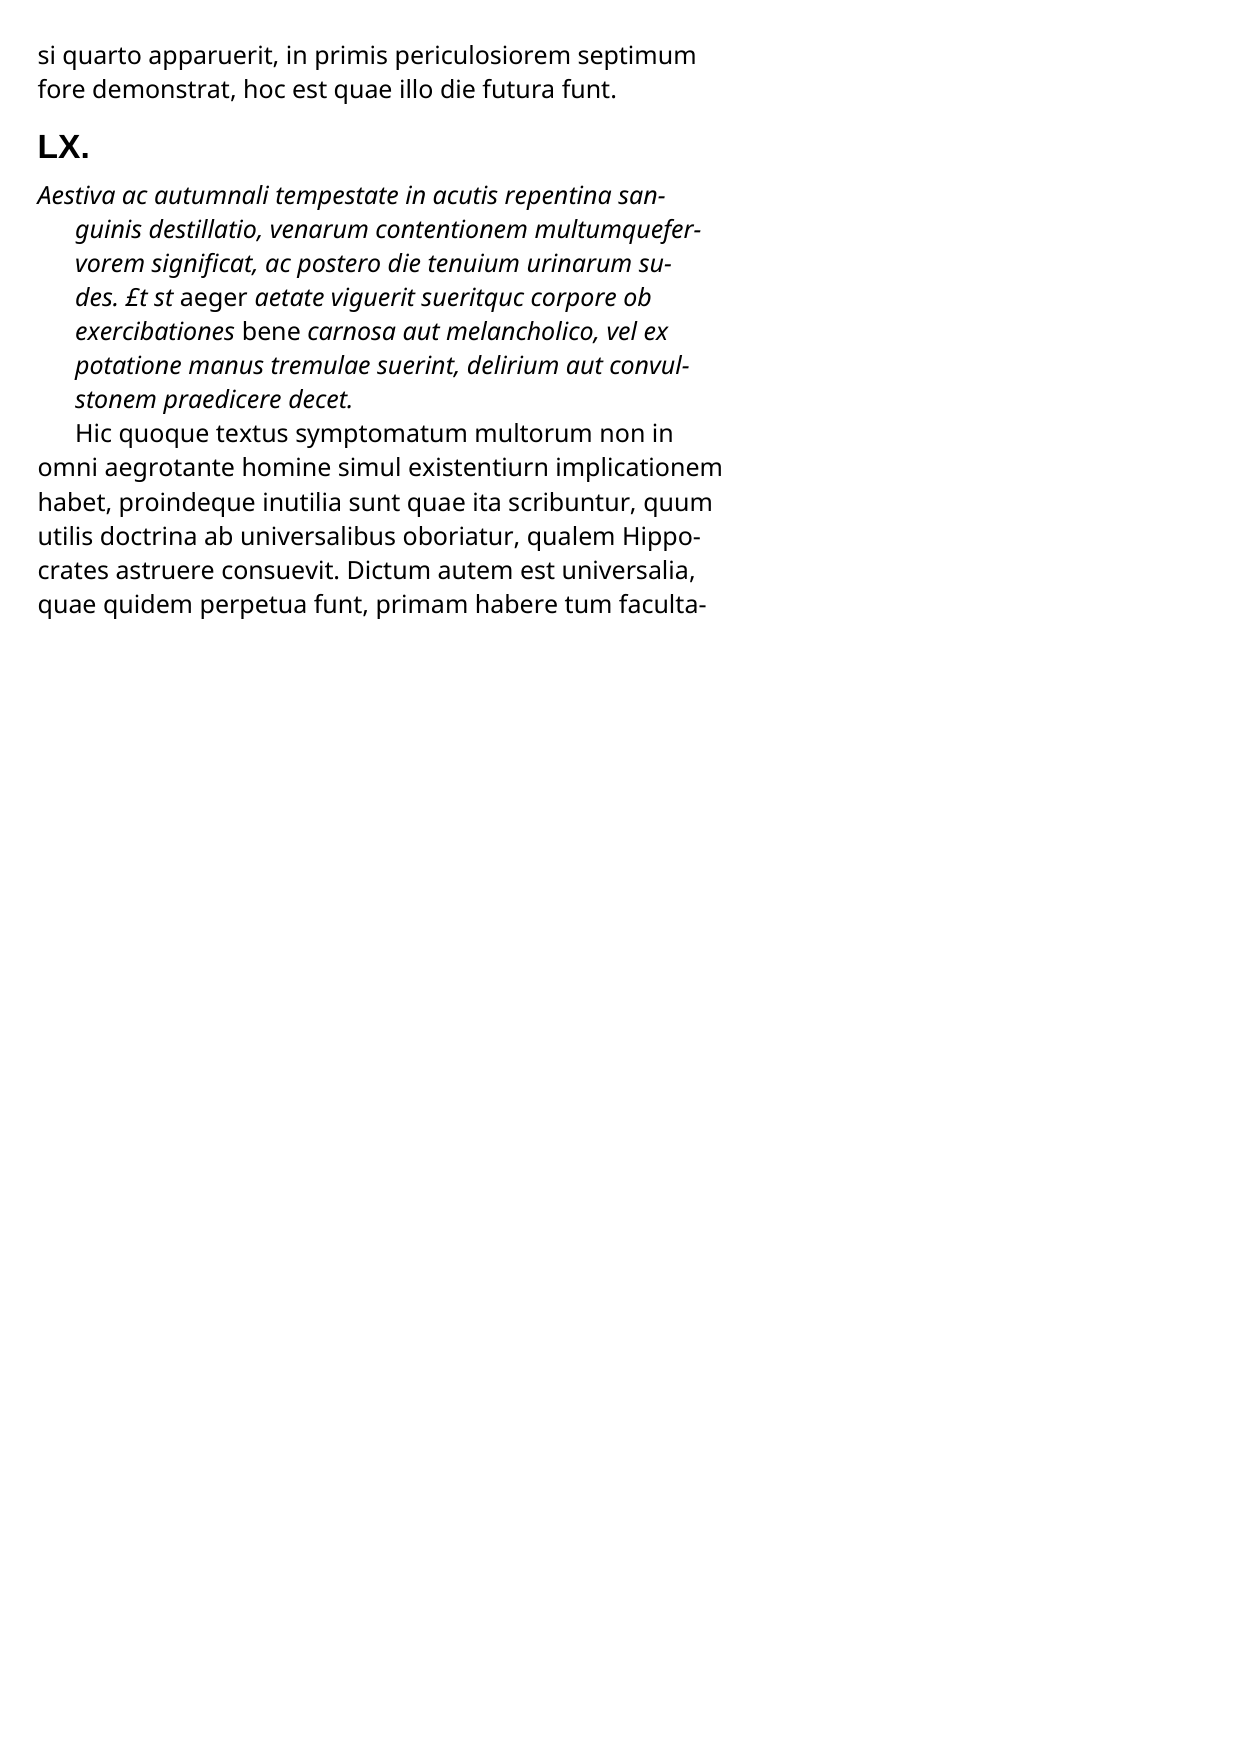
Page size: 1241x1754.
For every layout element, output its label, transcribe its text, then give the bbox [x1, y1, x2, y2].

text Hic quoque textus symptomatum multorum non in omni aegrotante homine simul existentiurn implicationem habet, proindeque inutilia sunt quae ita scribuntur, quum utilis doctrina ab universalibus oboriatur, qualem Hippo- crates astruere consuevit. Dictum autem est universalia, quae quidem perpetua funt, primam habere tum faculta- [37, 416, 1203, 620]
text Aestiva ac autumnali tempestate in acutis repentina san- guinis destillatio, venarum contentionem multumquefer- vorem significat, ac postero die tenuium urinarum su- des. £t st aeger aetate viguerit sueritquc corpore ob exercibationes bene carnosa aut melancholico, vel ex potatione manus tremulae suerint, delirium aut convul- stonem praedicere decet. [37, 178, 1203, 416]
subtitle LX. [37, 126, 1203, 165]
text si quarto apparuerit, in primis periculosiorem septimum fore demonstrat, hoc est quae illo die futura funt. [37, 37, 1203, 106]
